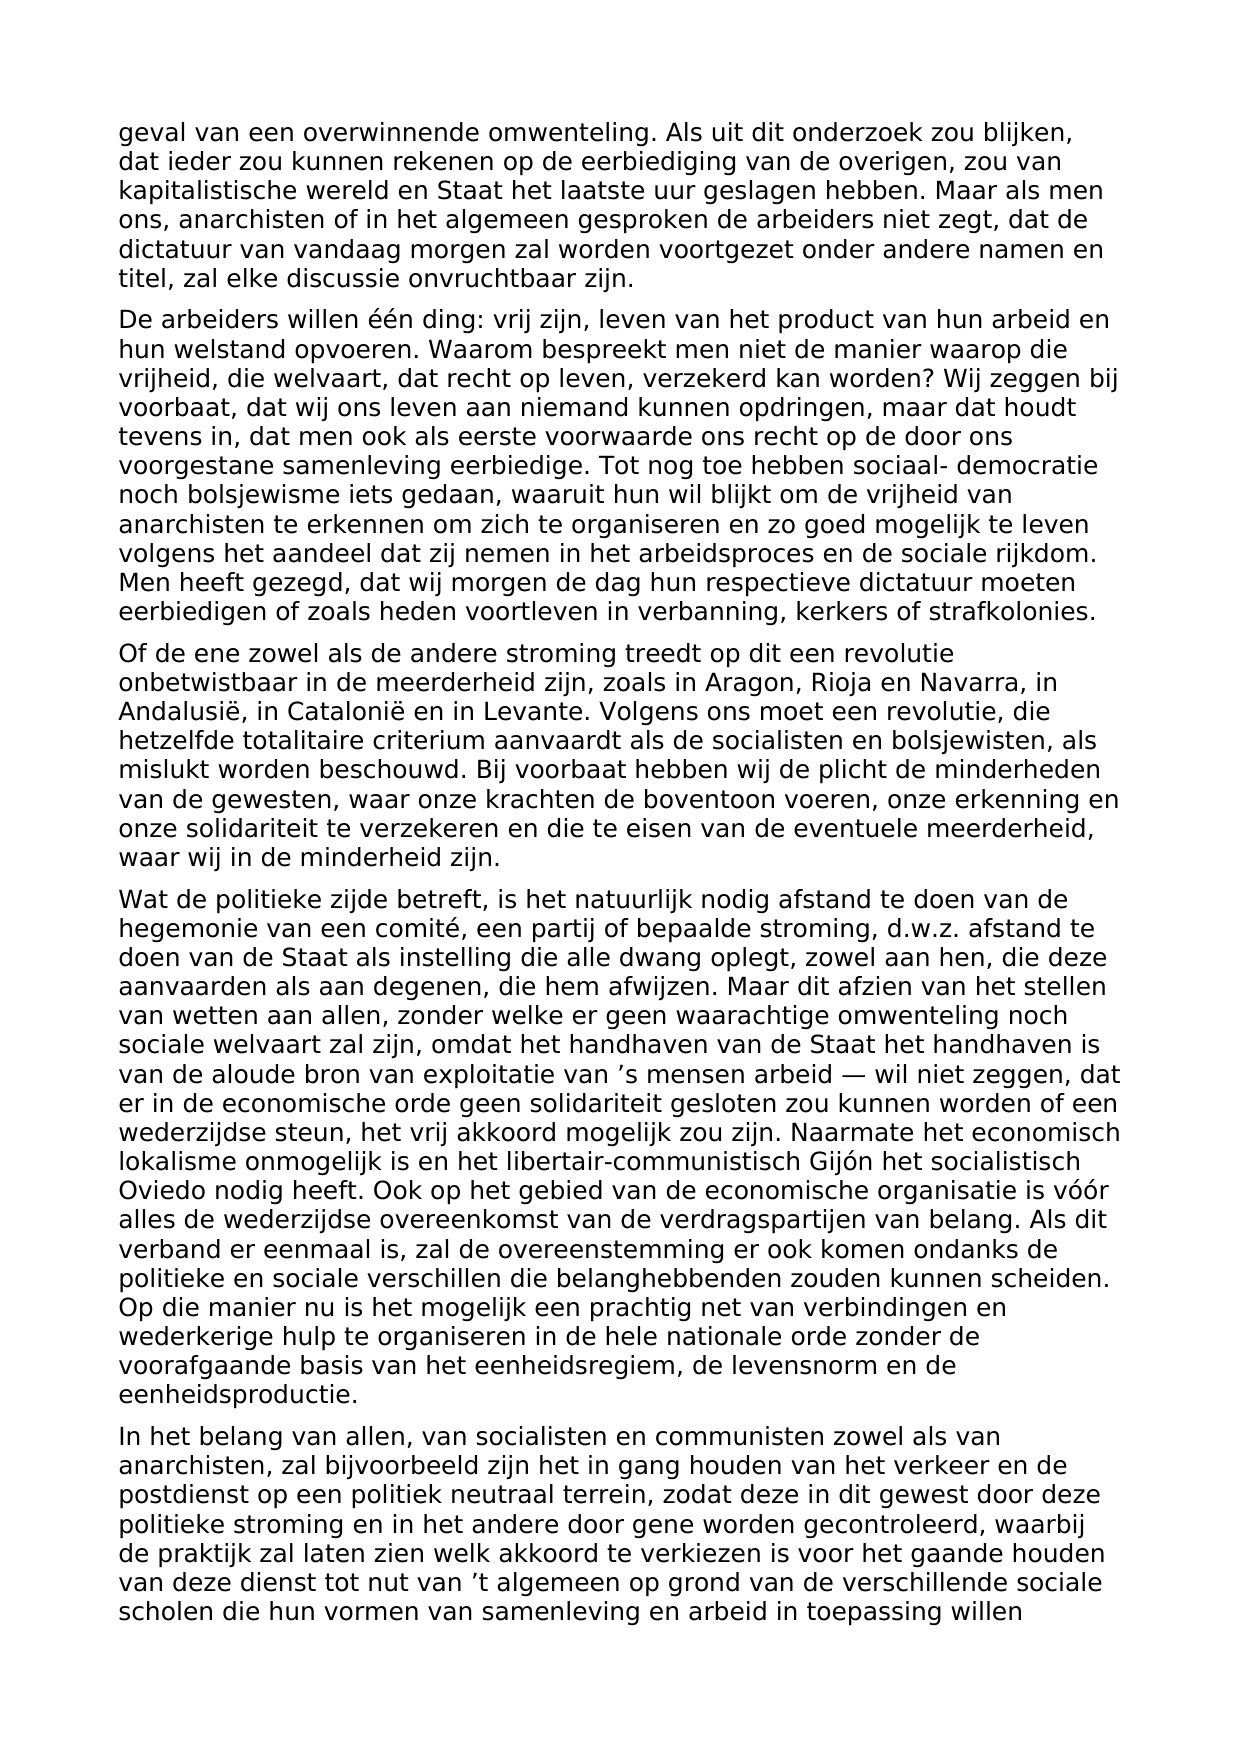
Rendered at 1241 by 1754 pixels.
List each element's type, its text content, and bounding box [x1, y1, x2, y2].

text Of de ene zowel als de andere stroming treedt op dit een revolutie onbetwistbaar in de meerderheid zijn, zoals in Aragon, Rioja en Navarra, in Andalusië, in Catalonië en in Levante. Volgens ons moet een revolutie, die hetzelfde totalitaire criterium aanvaardt als de socialisten en bolsjewisten, als mislukt worden beschouwd. Bij voorbaat hebben wij de plicht de minderheden van de gewesten, waar onze krachten de boventoon voeren, onze erkenning en onze solidariteit te verzekeren en die te eisen van de eventuele meerderheid, waar wij in de minderheid zijn. [118, 639, 1122, 872]
text In het belang van allen, van socialisten en communisten zowel als van anarchisten, zal bijvoorbeeld zijn het in gang houden van het verkeer en de postdienst op een politiek neutraal terrein, zodat deze in dit gewest door deze politieke stroming en in het andere door gene worden gecontroleerd, waarbij de praktijk zal laten zien welk akkoord te verkiezen is voor het gaande houden van deze dienst tot nut van ’t algemeen op grond van de verschillende sociale scholen die hun vormen van samenleving en arbeid in toepassing willen [118, 1422, 1122, 1626]
text De arbeiders willen één ding: vrij zijn, leven van het product van hun arbeid en hun welstand opvoeren. Waarom bespreekt men niet de manier waarop die vrijheid, die welvaart, dat recht op leven, verzekerd kan worden? Wij zeggen bij voorbaat, dat wij ons leven aan niemand kunnen opdringen, maar dat houdt tevens in, dat men ook als eerste voorwaarde ons recht op de door ons voorgestane samenleving eerbiedige. Tot nog toe hebben sociaal- democratie noch bolsjewisme iets gedaan, waaruit hun wil blijkt om de vrijheid van anarchisten te erkennen om zich te organiseren en zo goed mogelijk te leven volgens het aandeel dat zij nemen in het arbeidsproces en de sociale rijkdom. Men heeft gezegd, dat wij morgen de dag hun respectieve dictatuur moeten eerbiedigen of zoals heden voortleven in verbanning, kerkers of strafkolonies. [118, 306, 1122, 626]
text geval van een overwinnende omwenteling. Als uit dit onderzoek zou blijken, dat ieder zou kunnen rekenen op de eerbiediging van de overigen, zou van kapitalistische wereld en Staat het laatste uur geslagen hebben. Maar als men ons, anarchisten of in het algemeen gesproken de arbeiders niet zegt, dat de dictatuur van vandaag morgen zal worden voortgezet onder andere namen en titel, zal elke discussie onvruchtbaar zijn. [118, 118, 1122, 293]
text Wat de politieke zijde betreft, is het natuurlijk nodig afstand te doen van de hegemonie van een comité, een partij of bepaalde stroming, d.w.z. afstand te doen van de Staat als instelling die alle dwang oplegt, zowel aan hen, die deze aanvaarden als aan degenen, die hem afwijzen. Maar dit afzien van het stellen van wetten aan allen, zonder welke er geen waarachtige omwenteling noch sociale welvaart zal zijn, omdat het handhaven van de Staat het handhaven is van de aloude bron van exploitatie van ’s mensen arbeid — wil niet zeggen, dat er in de economische orde geen solidariteit gesloten zou kunnen worden of een wederzijdse steun, het vrij akkoord mogelijk zou zijn. Naarmate het economisch lokalisme onmogelijk is en het libertair-communistisch Gijón het socialistisch Oviedo nodig heeft. Ook op het gebied van de economische organisatie is vóór alles de wederzijdse overeenkomst van de verdragspartijen van belang. Als dit verband er eenmaal is, zal de overeenstemming er ook komen ondanks de politieke en sociale verschillen die belanghebbenden zouden kunnen scheiden. Op die manier nu is het mogelijk een prachtig net van verbindingen en wederkerige hulp te organiseren in de hele nationale orde zonder de voorafgaande basis van het eenheidsregiem, de levensnorm en de eenheidsproductie. [118, 885, 1122, 1410]
